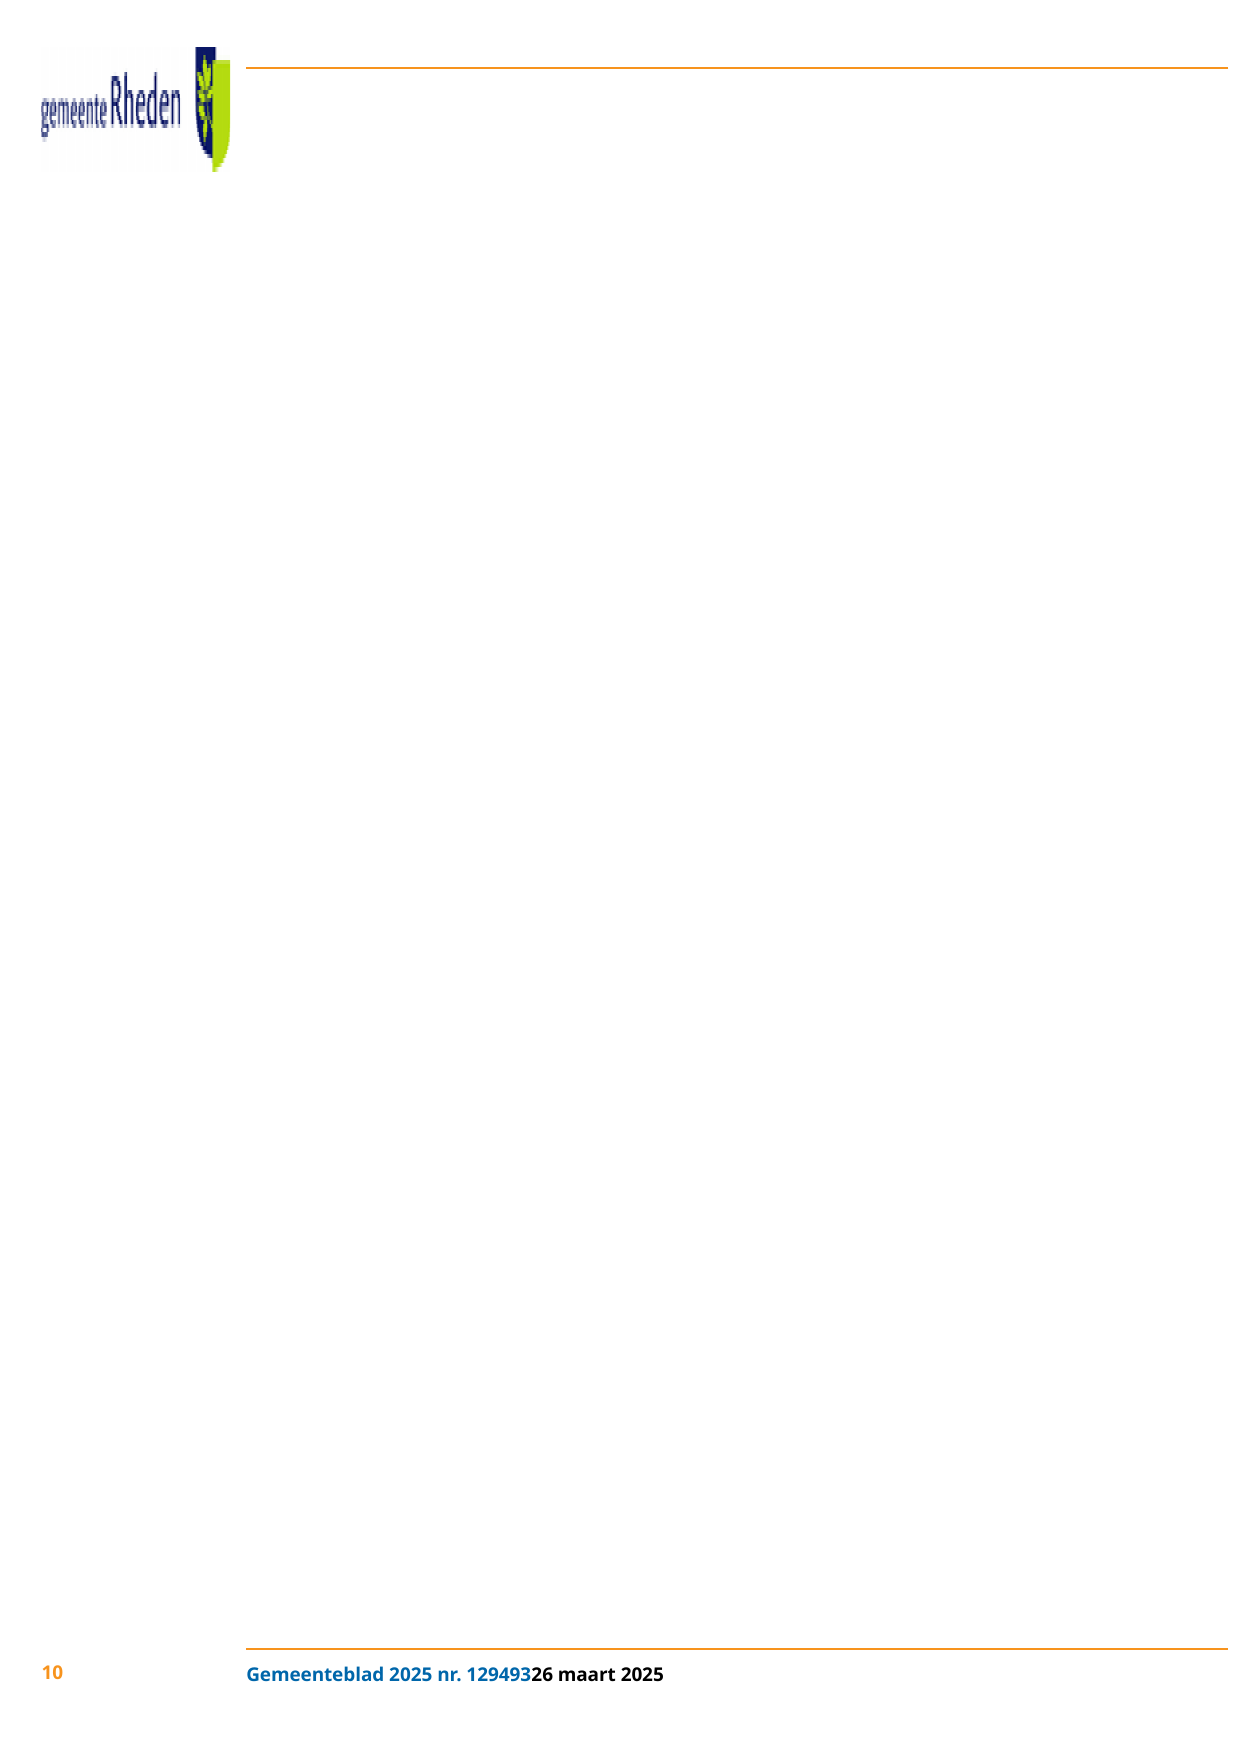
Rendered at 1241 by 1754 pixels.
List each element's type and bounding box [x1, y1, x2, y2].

picture [41, 47, 231, 172]
